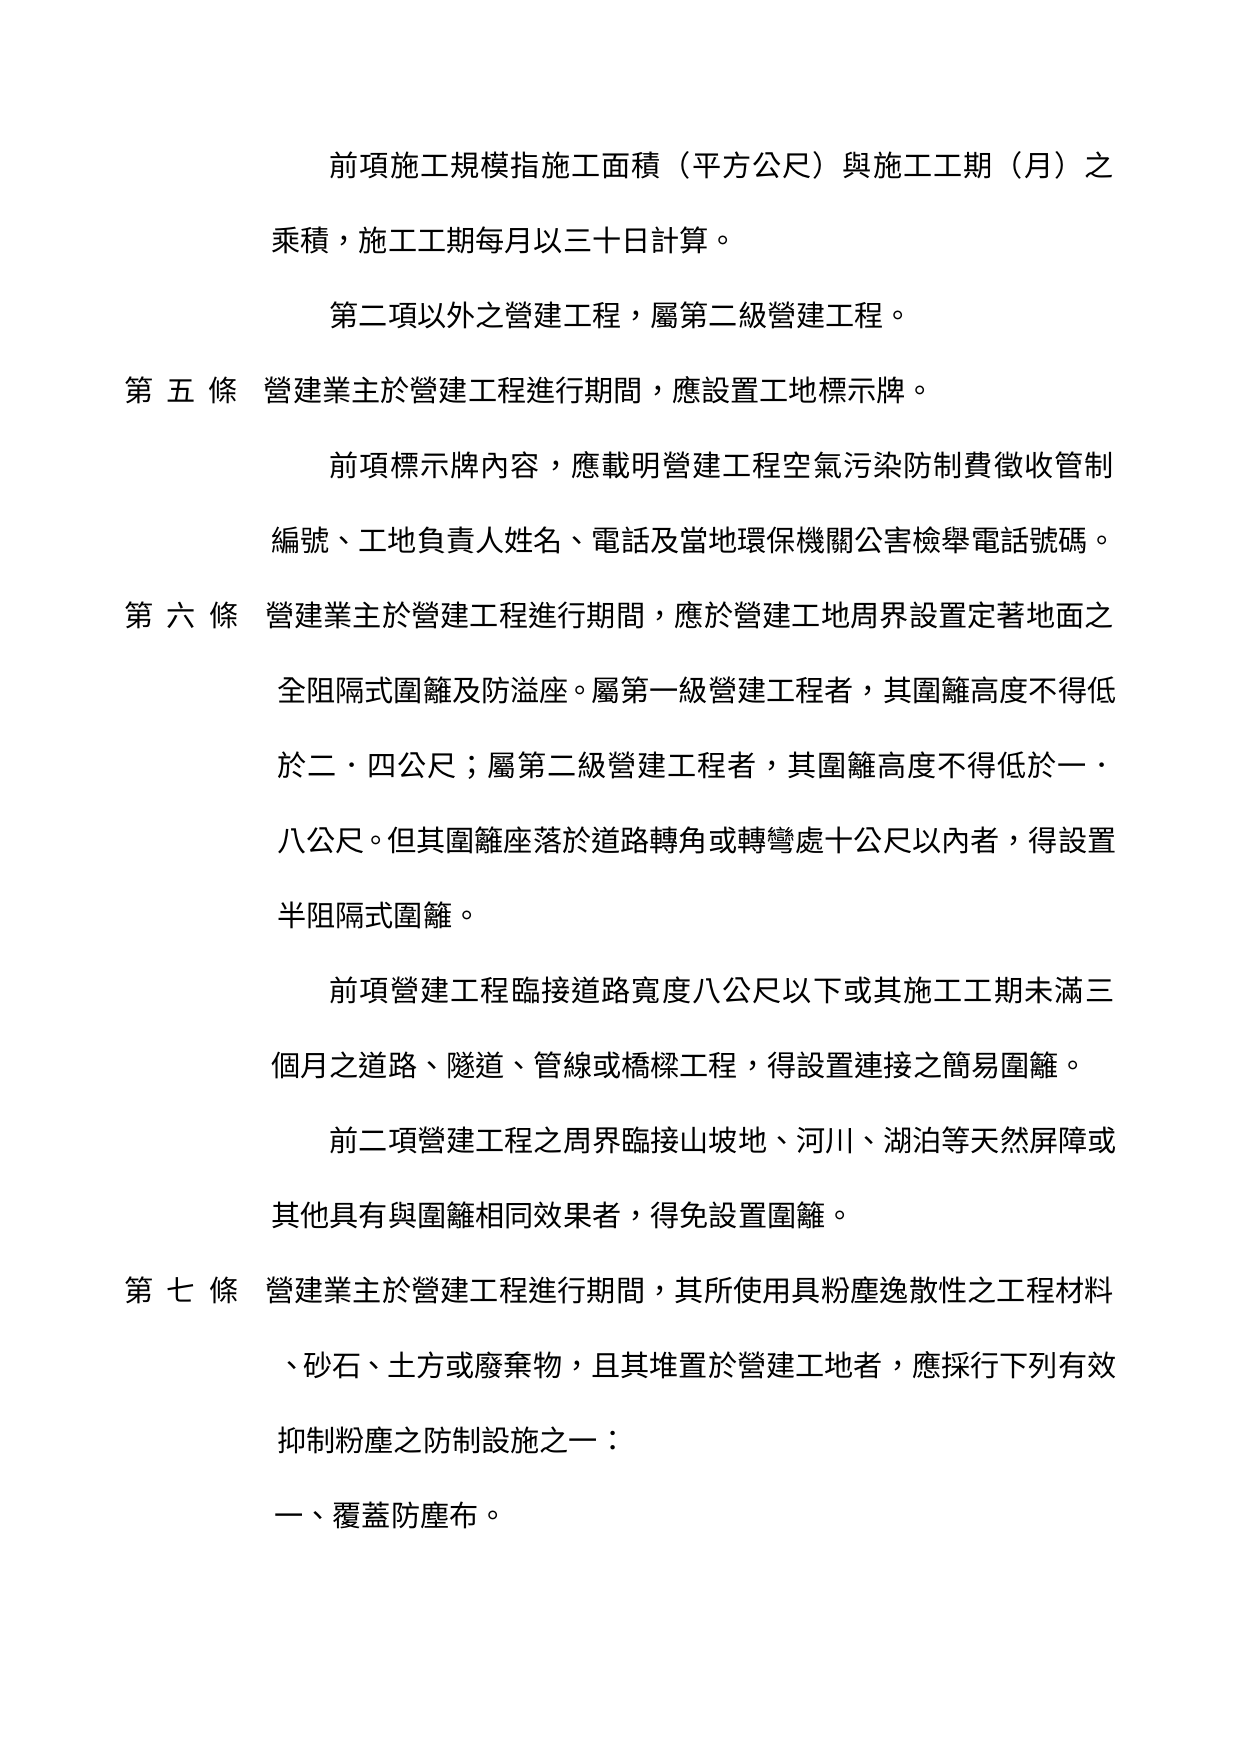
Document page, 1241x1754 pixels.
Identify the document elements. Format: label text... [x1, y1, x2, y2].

text 第 七 條 營建業主於營建工程進行期間，其所使用具粉塵逸散性之工程材料、砂石、土方或廢棄物，且其堆置於營建工地者，應採行下列有效抑制粉塵之防制設施之一： [124, 1252, 1116, 1477]
text 第 六 條 營建業主於營建工程進行期間，應於營建工地周界設置定著地面之全阻隔式圍籬及防溢座。屬第一級營建工程者，其圍籬高度不得低於二．四公尺；屬第二級營建工程者，其圍籬高度不得低於一．八公尺。但其圍籬座落於道路轉角或轉彎處十公尺以內者，得設置半阻隔式圍籬。 [124, 577, 1116, 952]
text 前項標示牌內容，應載明營建工程空氣污染防制費徵收管制編號、工地負責人姓名、電話及當地環保機關公害檢舉電話號碼。 [271, 427, 1116, 577]
text 前項施工規模指施工面積（平方公尺）與施工工期（月）之乘積，施工工期每月以三十日計算。 [271, 127, 1116, 277]
text 前二項營建工程之周界臨接山坡地、河川、湖泊等天然屏障或其他具有與圍籬相同效果者，得免設置圍籬。 [271, 1102, 1116, 1252]
text 一、覆蓋防塵布。 [274, 1477, 1116, 1552]
text 第二項以外之營建工程，屬第二級營建工程。 [271, 277, 1116, 352]
text 前項營建工程臨接道路寬度八公尺以下或其施工工期未滿三個月之道路、隧道、管線或橋樑工程，得設置連接之簡易圍籬。 [271, 952, 1116, 1102]
text 第 五 條 營建業主於營建工程進行期間，應設置工地標示牌。 [124, 352, 1116, 427]
